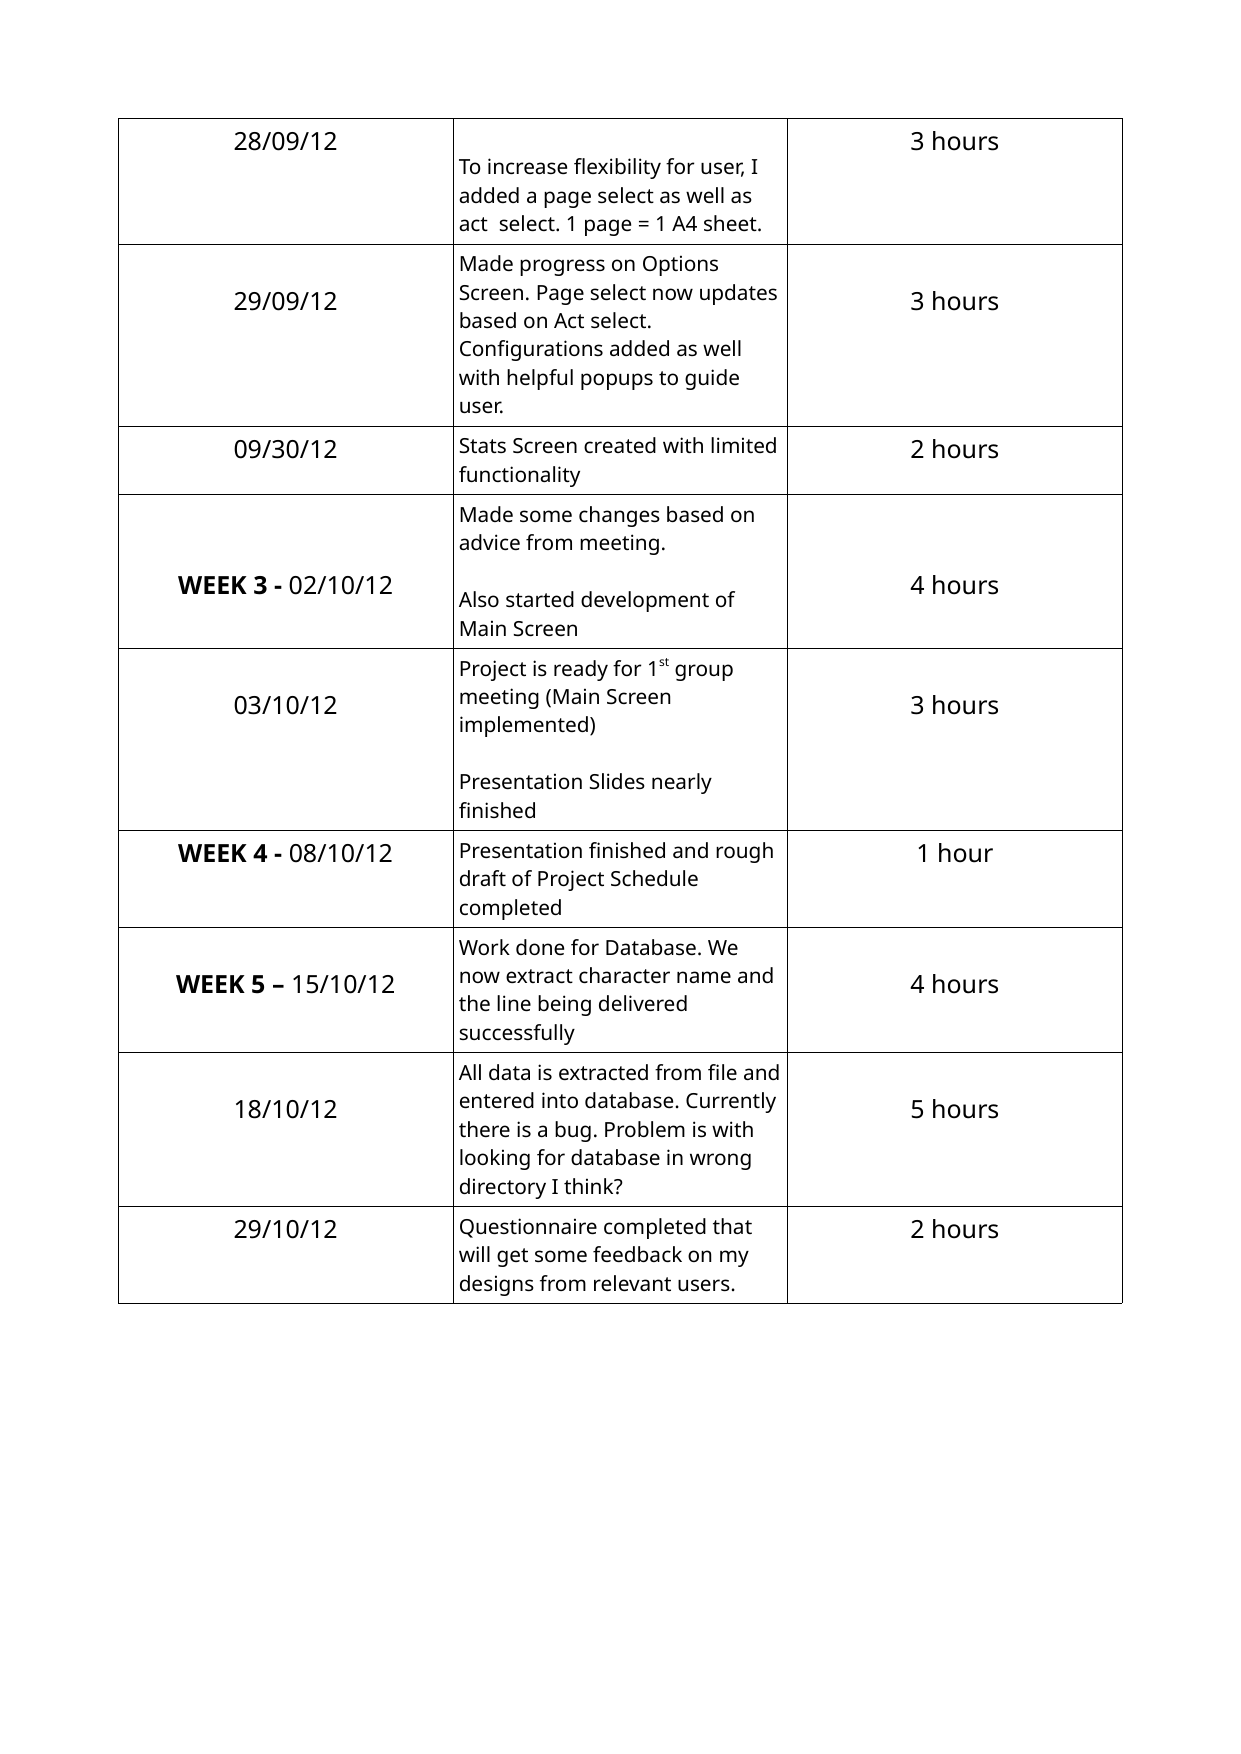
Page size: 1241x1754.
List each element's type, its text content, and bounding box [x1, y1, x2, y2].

table_cell WEEK 5 – 15/10/12 [119, 928, 453, 1052]
table_cell 29/10/12 [119, 1207, 453, 1303]
table_cell 28/09/12 [119, 119, 453, 243]
table_cell 3 hours [788, 649, 1122, 830]
table_cell WEEK 3 - 02/10/12 [119, 495, 453, 648]
table_cell 4 hours [788, 928, 1122, 1052]
table_cell WEEK 4 - 08/10/12 [119, 831, 453, 927]
table_cell Stats Screen created with limited functionality [454, 427, 787, 494]
table_cell All data is extracted from file and entered into database. Currently there is a bug. Problem is with looking for database in wrong directory I think? [454, 1053, 787, 1206]
table_cell Made progress on Options Screen. Page select now updates based on Act select. Configurations added as well with helpful popups to guide user. [454, 245, 787, 426]
table_cell 2 hours [788, 1207, 1122, 1303]
table_cell 2 hours [788, 427, 1122, 494]
table_cell 30/09/12 [119, 427, 453, 494]
table_cell Work done for Database. We now extract character name and the line being delivered successfully [454, 928, 787, 1052]
table_cell 5 hours [788, 1053, 1122, 1206]
table_cell Project is ready for 1st group meeting (Main Screen implemented) Presentation Slides nearly finished [454, 649, 787, 830]
table_cell Questionnaire completed that will get some feedback on my designs from relevant users. [454, 1207, 787, 1303]
table_cell 1 hour [788, 831, 1122, 927]
table_cell 3 hours [788, 245, 1122, 426]
table_cell 3 hours [788, 119, 1122, 243]
table_cell 18/10/12 [119, 1053, 453, 1206]
table_cell 4 hours [788, 495, 1122, 648]
table_cell 29/09/12 [119, 245, 453, 426]
table_cell Presentation finished and rough draft of Project Schedule completed [454, 831, 787, 927]
table_cell To increase flexibility for user, I added a page select as well as act select. 1 page = 1 A4 sheet. [454, 119, 787, 243]
table_cell Made some changes based on advice from meeting. Also started development of Main Screen [454, 495, 787, 648]
table_cell 03/10/12 [119, 649, 453, 830]
